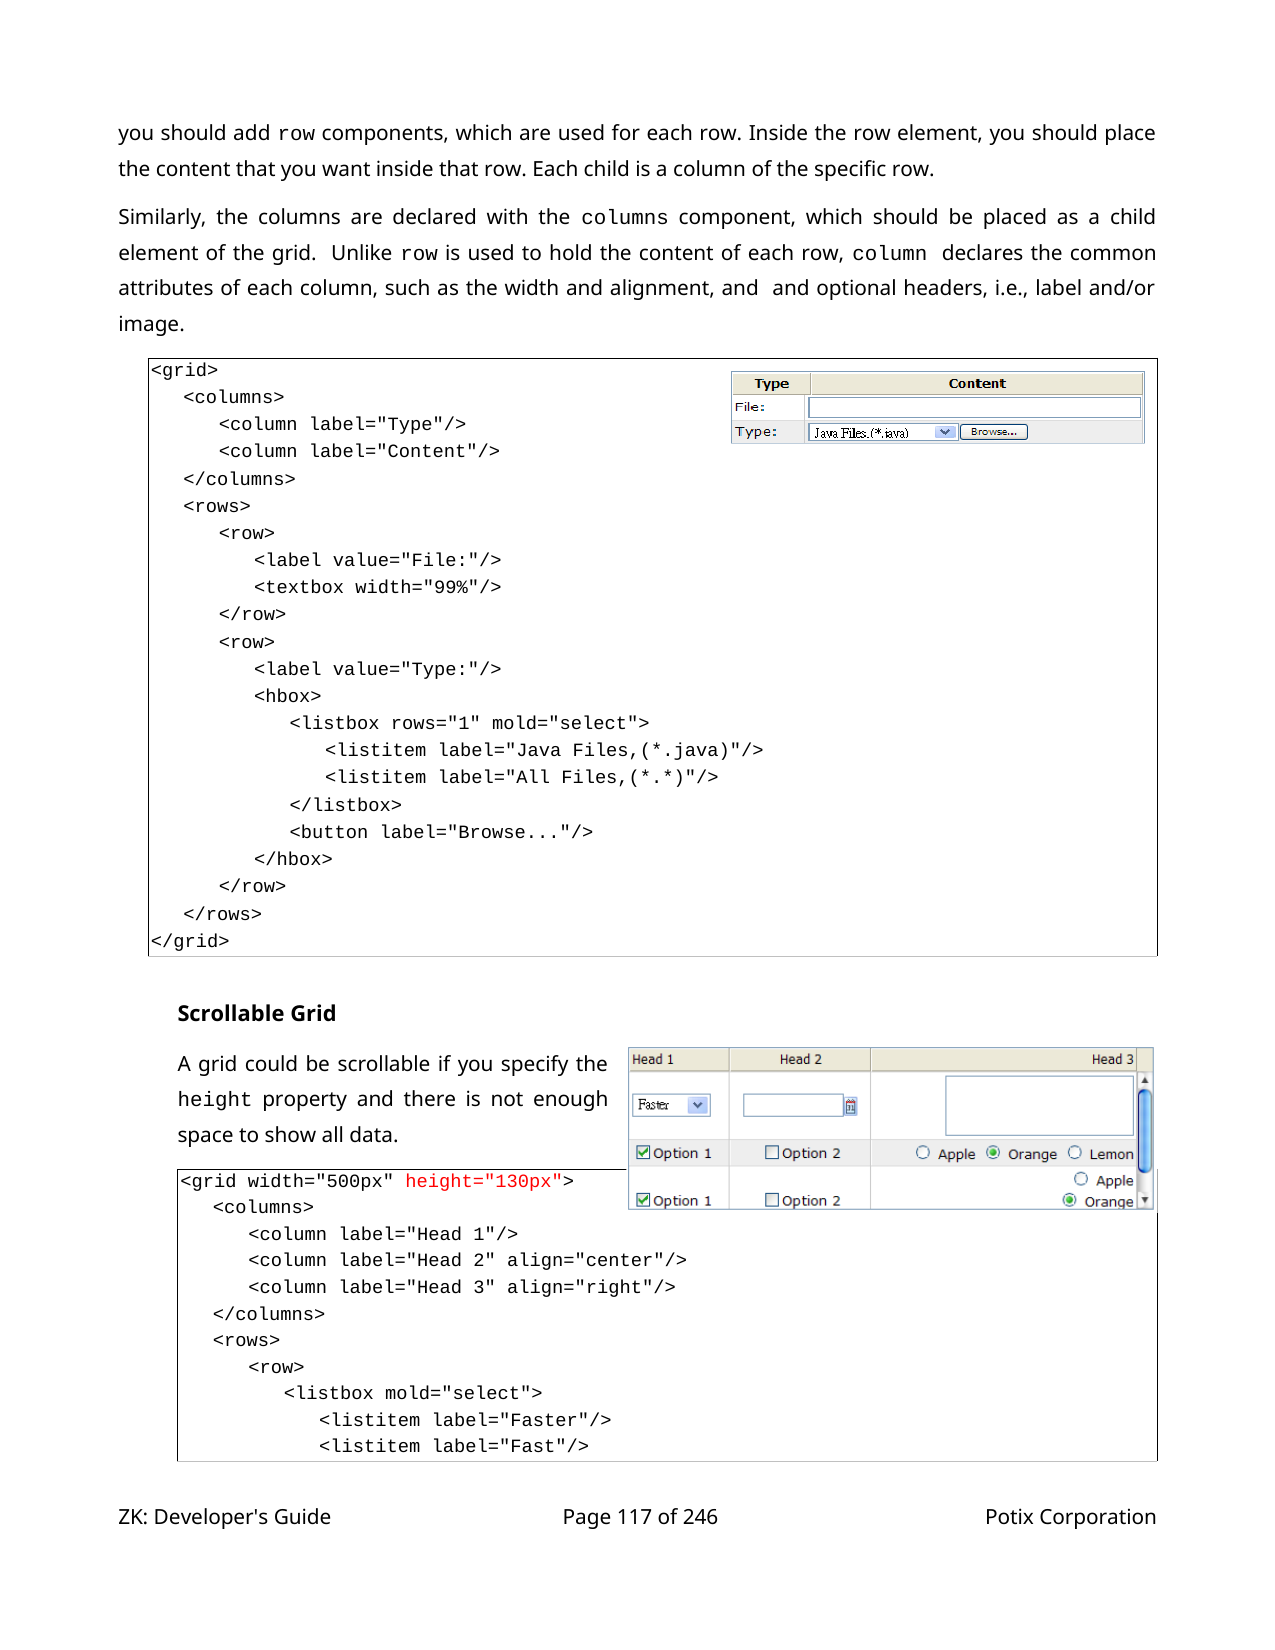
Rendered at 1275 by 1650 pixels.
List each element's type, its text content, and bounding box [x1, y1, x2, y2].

text <listitem label="All Files,(*.*)"/> [149, 765, 1157, 790]
text <button label="Browse..."/> [149, 820, 1157, 844]
text <row> [149, 629, 1157, 654]
text </columns> [149, 466, 1157, 491]
text <textbox width="99%"/> [149, 575, 1157, 599]
text <rows> [149, 493, 1157, 518]
text <hbox> [149, 684, 1157, 708]
text <columns> [149, 385, 731, 409]
text <listbox rows="1" mold="select"> [149, 711, 1157, 735]
text </listbox> [149, 793, 1157, 817]
text you should add row components, which are used for each row. Inside the row element, you should place the content that you want inside that row. Each child is a column of the specific row. [118, 118, 1157, 182]
text [1148, 385, 1157, 409]
text <grid> [149, 359, 1157, 382]
subtitle Scrollable Grid [177, 998, 1157, 1028]
text <label value="Type:"/> [149, 657, 1157, 681]
text </row> [149, 602, 1157, 627]
text <row> [149, 521, 1157, 545]
text Similarly, the columns are declared with the columns component, which should be placed as a child element of the grid. Unlike row is used to hold the content of each row, column declares the common attributes of each column, such as the width and alignment, and and optional headers, i.e., label and/or image. [118, 202, 1157, 337]
text <column label="Type"/> [149, 412, 731, 436]
picture [731, 369, 1148, 444]
text </hbox> [149, 847, 1157, 871]
text </grid> [149, 928, 1157, 956]
text </row> [149, 874, 1157, 898]
picture [626, 1046, 1158, 1213]
text <grid width="500px" height="130px"> <columns> <column label="Head 1"/> <column label="Head 2" align="center"/> <column label="Head 3" align="right"/> </columns> <rows> <row> <listbox mold="select"> <listitem label="Faster"/> <listitem label="Fast"/> [178, 1170, 1157, 1461]
text <label value="File:"/> [149, 548, 1157, 572]
text </rows> [149, 901, 1157, 926]
text <column label="Content"/> [149, 439, 1157, 463]
text A grid could be scrollable if you specify the height property and there is not enough space to show all data. [177, 1049, 626, 1148]
text <listitem label="Java Files,(*.java)"/> [149, 738, 1157, 762]
